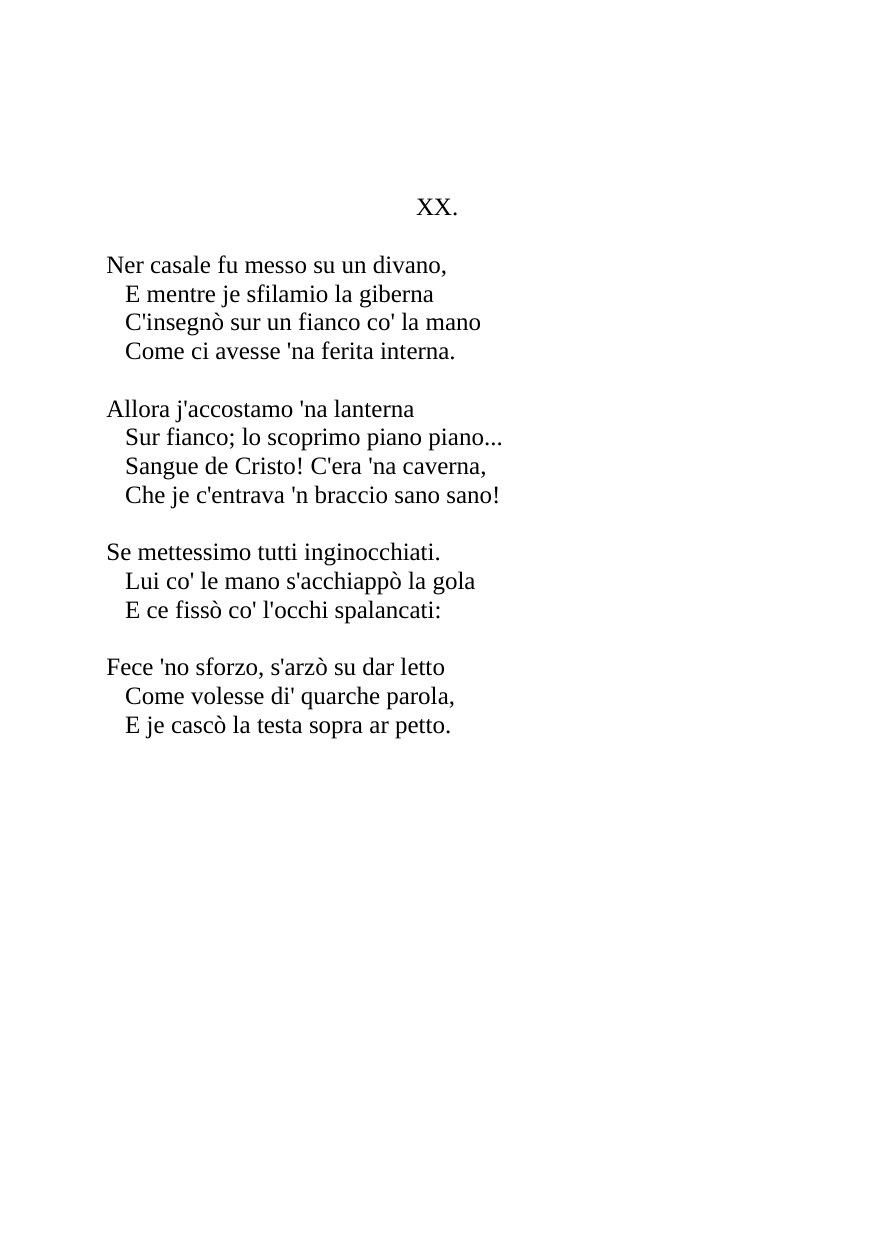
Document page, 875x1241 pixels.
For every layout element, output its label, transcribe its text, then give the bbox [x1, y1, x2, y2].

text Fece 'no sforzo, s'arzò su dar letto [106, 652, 768, 681]
text Lui co' le mano s'acchiappò la gola [125, 566, 768, 595]
text Ner casale fu messo su un divano, [106, 250, 768, 279]
text XX. [106, 192, 768, 221]
text Come volesse di' quarche parola, [125, 681, 768, 710]
text Che je c'entrava 'n braccio sano sano! [125, 480, 768, 509]
text C'insegnò sur un fianco co' la mano [125, 307, 768, 336]
text Sangue de Cristo! C'era 'na caverna, [125, 451, 768, 480]
text Allora j'accostamo 'na lanterna [106, 394, 768, 422]
text Sur fianco; lo scoprimo piano piano... [125, 422, 768, 451]
text Se mettessimo tutti inginocchiati. [106, 537, 768, 566]
text E ce fissò co' l'occhi spalancati: [125, 595, 768, 624]
text E je cascò la testa sopra ar petto. [125, 710, 768, 739]
text E mentre je sfilamio la giberna [125, 279, 768, 307]
text Come ci avesse 'na ferita interna. [125, 336, 768, 365]
